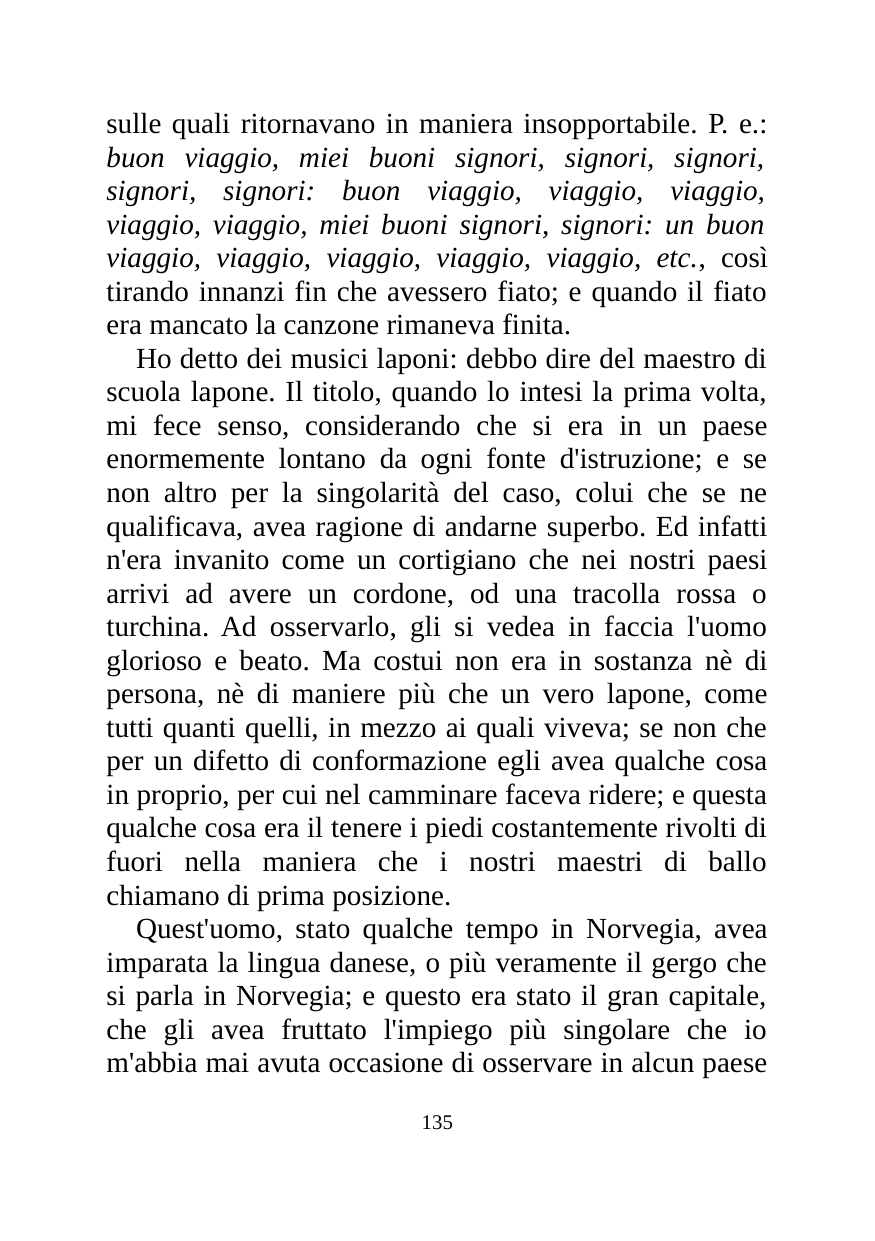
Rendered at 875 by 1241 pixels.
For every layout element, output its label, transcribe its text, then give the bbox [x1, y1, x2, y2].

text Quest'uomo, stato qualche tempo in Norvegia, avea imparata la lingua danese, o più veramente il gergo che si parla in Norvegia; e questo era stato il gran capitale, che gli avea fruttato l'impiego più singolare che io m'abbia mai avuta occasione di osservare in alcun paese [106, 911, 768, 1079]
text sulle quali ritornavano in maniera insopportabile. P. e.: buon viaggio, miei buoni signori, signori, signori, signori, signori: buon viaggio, viaggio, viaggio, viaggio, viaggio, miei buoni signori, signori: un buon viaggio, viaggio, viaggio, viaggio, viaggio, etc., così tirando innanzi fin che avessero fiato; e quando il fiato era mancato la canzone rimaneva finita. [106, 106, 768, 341]
text Ho detto dei musici laponi: debbo dire del maestro di scuola lapone. Il titolo, quando lo intesi la prima volta, mi fece senso, considerando che si era in un paese enormemente lontano da ogni fonte d'istruzione; e se non altro per la singolarità del caso, colui che se ne qualificava, avea ragione di andarne superbo. Ed infatti n'era invanito come un cortigiano che nei nostri paesi arrivi ad avere un cordone, od una tracolla rossa o turchina. Ad osservarlo, gli si vedea in faccia l'uomo glorioso e beato. Ma costui non era in sostanza nè di persona, nè di maniere più che un vero lapone, come tutti quanti quelli, in mezzo ai quali viveva; se non che per un difetto di conformazione egli avea qualche cosa in proprio, per cui nel camminare faceva ridere; e questa qualche cosa era il tenere i piedi costantemente rivolti di fuori nella maniera che i nostri maestri di ballo chiamano di prima posizione. [106, 341, 768, 911]
